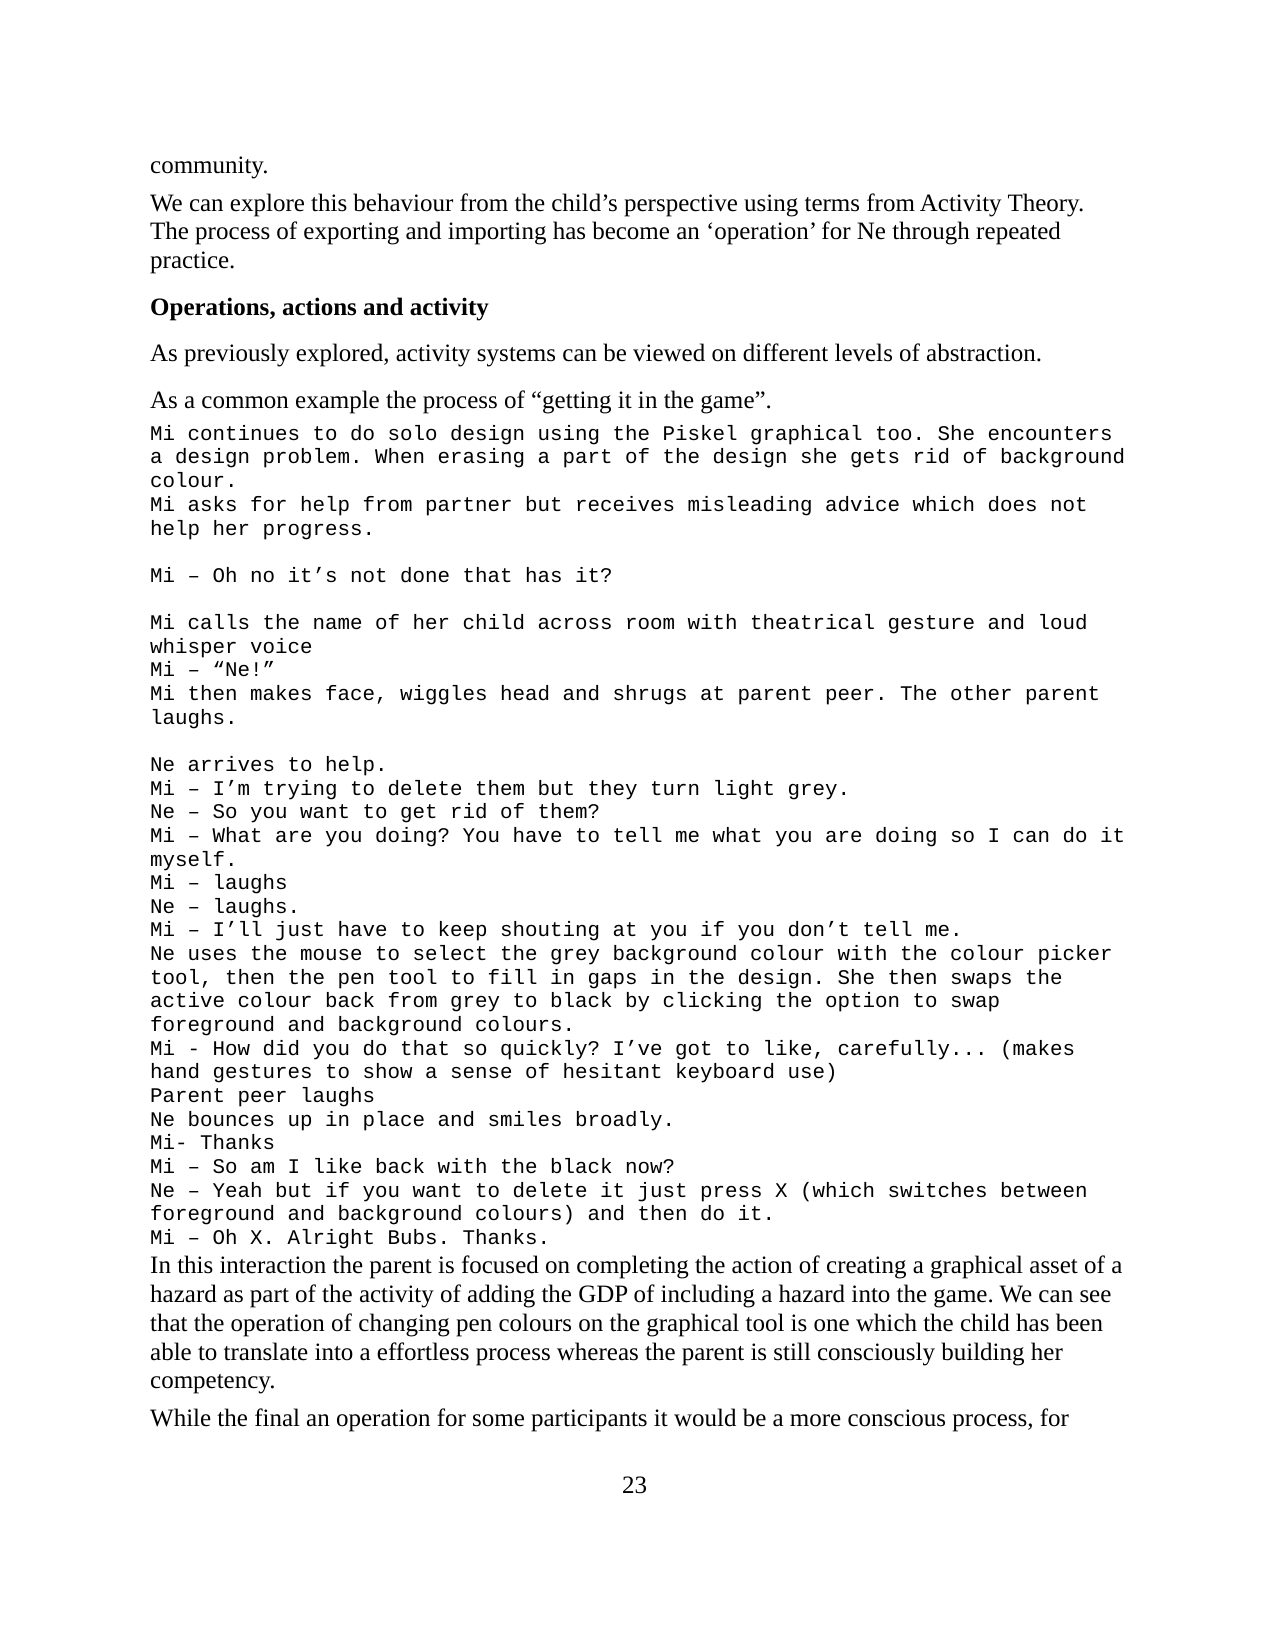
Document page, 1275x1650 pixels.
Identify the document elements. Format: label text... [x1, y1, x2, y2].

text Mi - How did you do that so quickly? I’ve got to like, carefully... (makes hand gestures to show a sense of hesitant keyboard use) [150, 1038, 1125, 1085]
text Operations, actions and activity [150, 292, 1125, 321]
text As a common example the process of “getting it in the game”. [150, 385, 1125, 414]
text Mi – I’ll just have to keep shouting at you if you don’t tell me. [150, 919, 1125, 943]
text While the final an operation for some participants it would be a more conscious process, for [150, 1403, 1125, 1432]
text Ne – Yeah but if you want to delete it just press X (which switches between foreground and background colours) and then do it. [150, 1179, 1125, 1227]
text community. [150, 150, 1125, 179]
text Ne – So you want to get rid of them? [150, 801, 1125, 825]
text Mi – Oh X. Alright Bubs. Thanks. [150, 1227, 1125, 1251]
text As previously explored, activity systems can be viewed on different levels of abstraction. [150, 338, 1125, 367]
text Mi – “Ne!” [150, 659, 1125, 683]
text Mi then makes face, wiggles head and shrugs at parent peer. The other parent laughs. [150, 683, 1125, 730]
text Mi – What are you doing? You have to tell me what you are doing so I can do it myself. [150, 825, 1125, 872]
text Mi calls the name of her child across room with theatrical gesture and loud whisper voice [150, 612, 1125, 659]
text Mi – So am I like back with the black now? [150, 1156, 1125, 1179]
text Mi- Thanks [150, 1132, 1125, 1156]
text Ne bounces up in place and smiles broadly. [150, 1109, 1125, 1132]
text Mi continues to do solo design using the Piskel graphical too. She encounters a design problem. When erasing a part of the design she gets rid of background colour. [150, 423, 1125, 494]
text Mi asks for help from partner but receives misleading advice which does not help her progress. [150, 494, 1125, 541]
text Parent peer laughs [150, 1085, 1125, 1109]
text Ne – laughs. [150, 896, 1125, 919]
text Mi – Oh no it’s not done that has it? [150, 565, 1125, 588]
text Mi – I’m trying to delete them but they turn light grey. [150, 778, 1125, 801]
text Ne uses the mouse to select the grey background colour with the colour picker tool, then the pen tool to fill in gaps in the design. She then swaps the active colour back from grey to black by clicking the option to swap foreground and background colours. [150, 943, 1125, 1038]
text Ne arrives to help. [150, 754, 1125, 778]
text We can explore this behaviour from the child’s perspective using terms from Activity Theory. The process of exporting and importing has become an ‘operation’ for Ne through repeated practice. [150, 188, 1125, 274]
text Mi – laughs [150, 872, 1125, 896]
text In this interaction the parent is focused on completing the action of creating a graphical asset of a hazard as part of the activity of adding the GDP of including a hazard into the game. We can see that the operation of changing pen colours on the graphical tool is one which the child has been able to translate into a effortless process whereas the parent is still consciously building her competency. [150, 1251, 1125, 1394]
